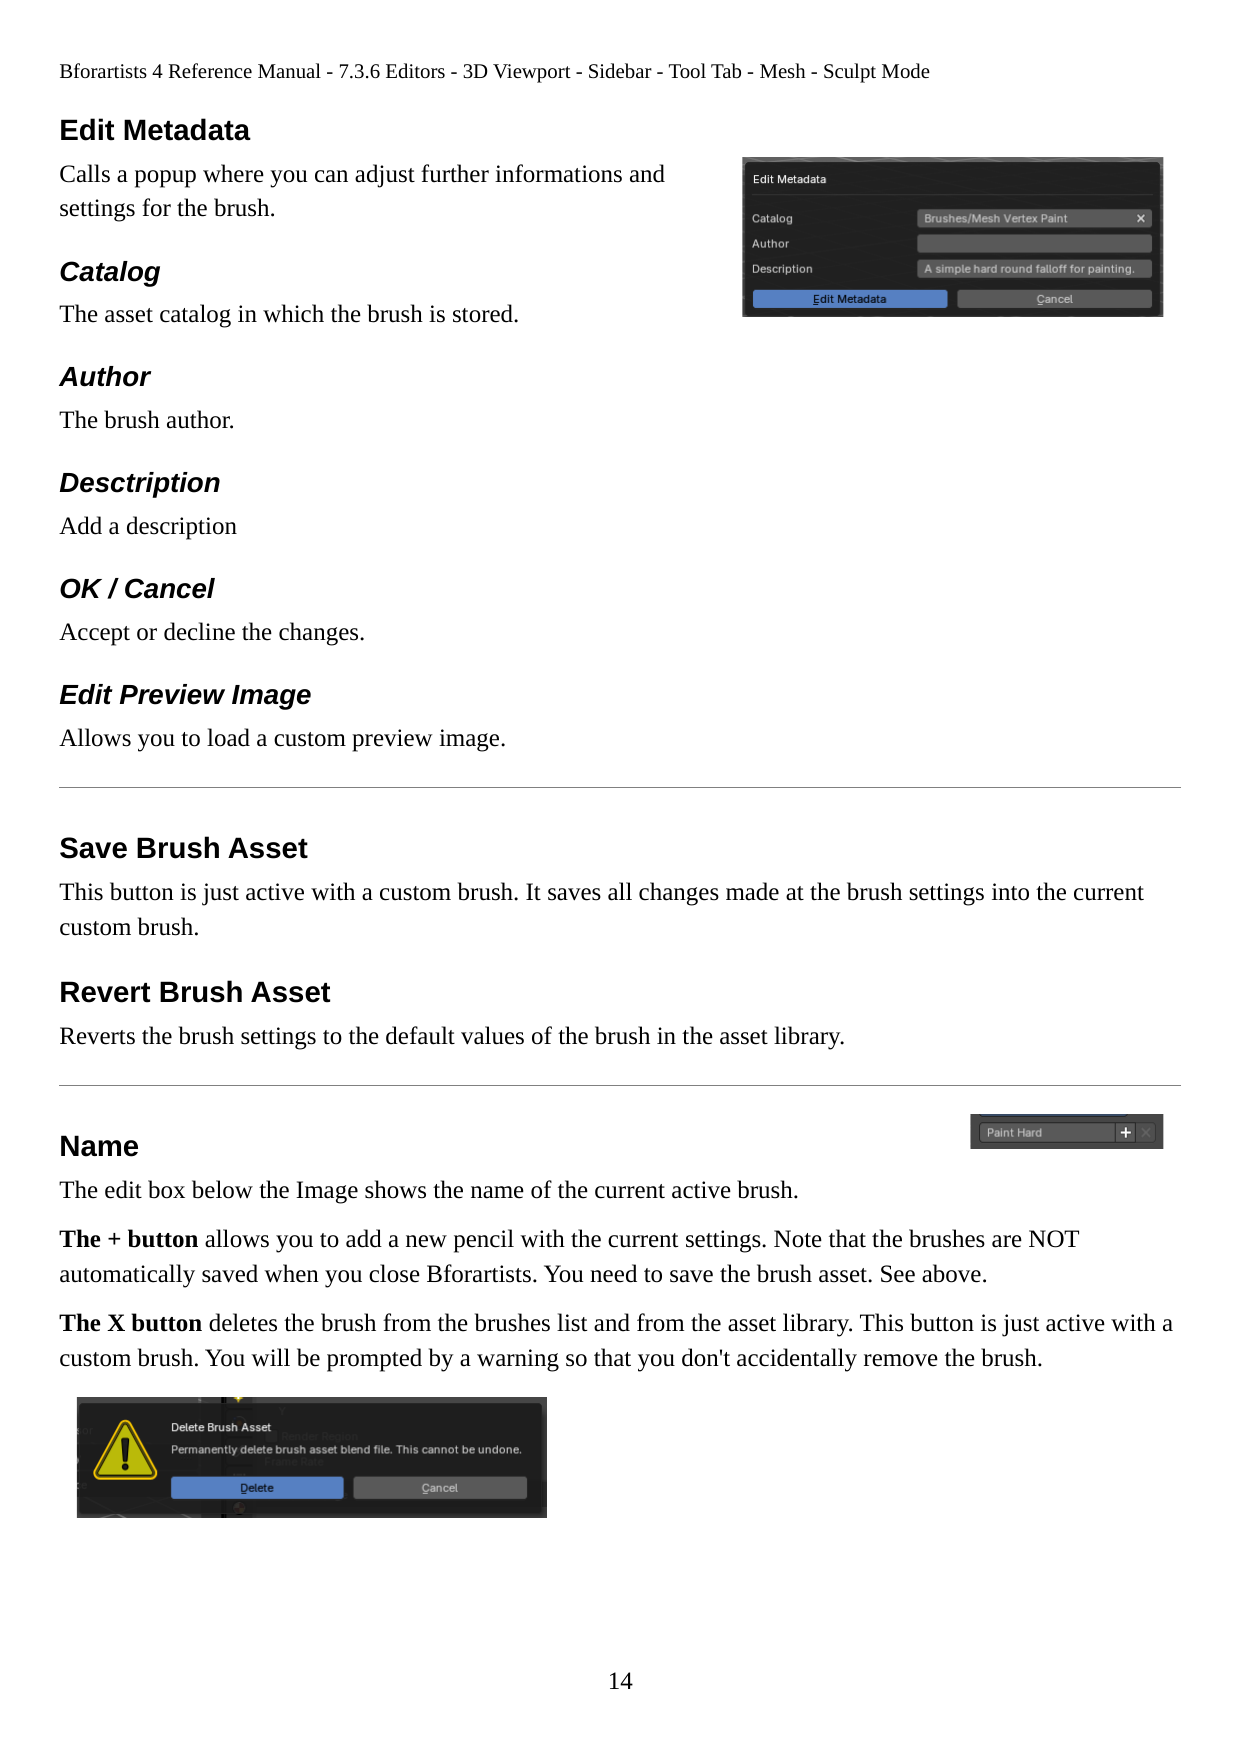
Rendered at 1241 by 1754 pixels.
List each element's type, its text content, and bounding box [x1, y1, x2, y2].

text This button is just active with a custom brush. It saves all changes made at the brush settings into the current custom brush. [59, 877, 1181, 940]
text The asset catalog in which the brush is stored. [59, 299, 1181, 328]
subtitle Revert Brush Asset [59, 975, 1181, 1009]
subtitle Catalog [59, 255, 742, 287]
subtitle Desctription [59, 467, 1181, 499]
subtitle [1164, 255, 1181, 287]
text The X button deletes the brush from the brushes list and from the asset library. This button is just active with a custom brush. You will be prompted by a warning so that you don't accidentally remove the brush. [59, 1308, 1181, 1371]
subtitle Edit Metadata [59, 113, 1181, 146]
picture [970, 1114, 1164, 1149]
text The brush author. [59, 405, 1181, 434]
text The + button allows you to add a new pencil with the current settings. Note that the brushes are NOT automatically saved when you close Bforartists. You need to save the brush asset. See above. [59, 1224, 1181, 1288]
picture [76, 1397, 547, 1518]
subtitle Name [59, 1129, 1181, 1163]
text Allows you to load a custom preview image. [59, 723, 1181, 752]
subtitle Save Brush Asset [59, 831, 1181, 864]
text Accept or decline the changes. [59, 617, 1181, 646]
subtitle Author [59, 361, 1181, 393]
picture [742, 157, 1164, 317]
text Reverts the brush settings to the default values of the brush in the asset library. [59, 1021, 1181, 1050]
subtitle Edit Preview Image [59, 679, 1181, 711]
text Calls a popup where you can adjust further informations and settings for the brush. [59, 159, 742, 222]
subtitle OK / Cancel [59, 573, 1181, 604]
text Add a description [59, 511, 1181, 540]
text The edit box below the Image shows the name of the current active brush. [59, 1176, 1181, 1204]
